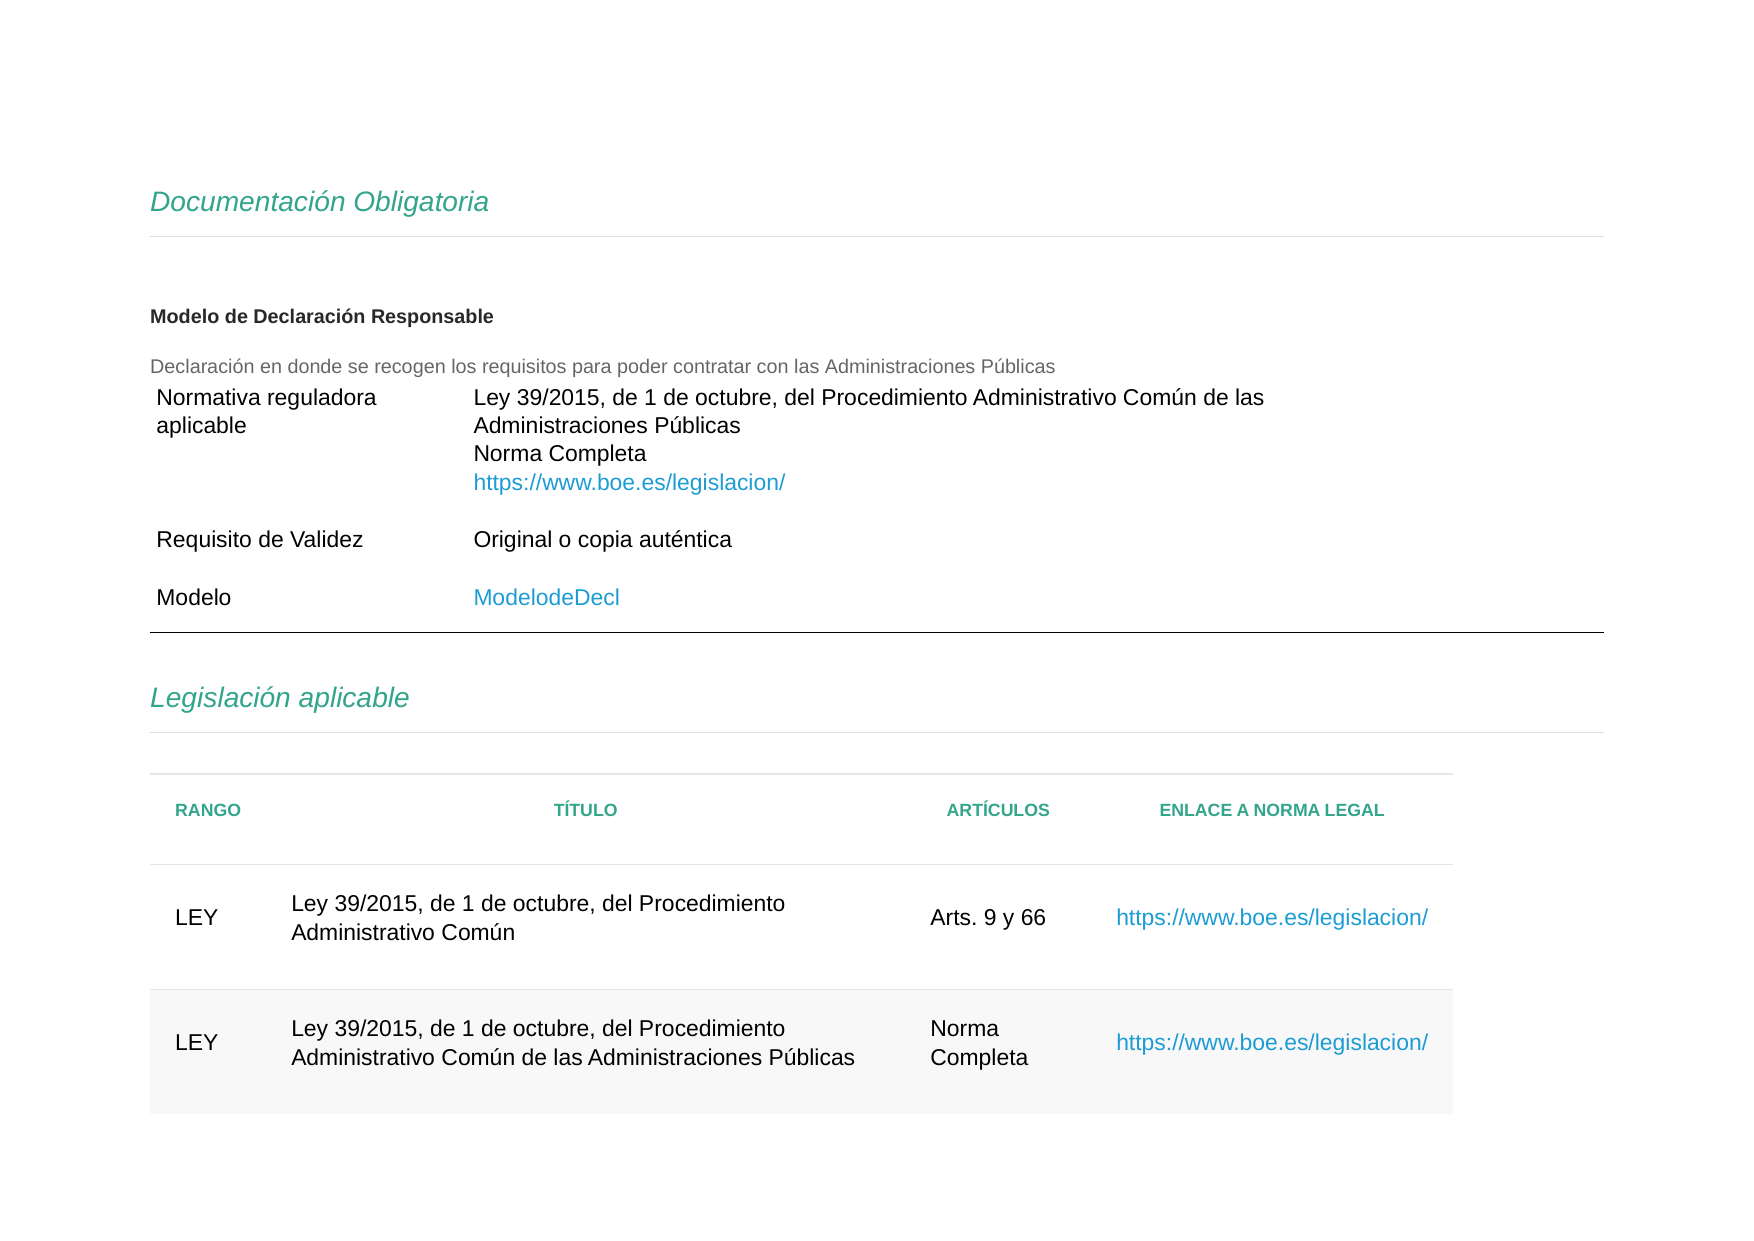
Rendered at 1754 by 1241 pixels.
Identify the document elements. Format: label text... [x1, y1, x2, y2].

table_cell LEY [150, 865, 266, 988]
table_header RANGO [150, 775, 266, 863]
table_header Ley 39/2015, de 1 de octubre, del Procedimiento Administrativo Común de las Administraciones Públicas Norma Completa https://www.boe.es/legislacion/ [467, 377, 1403, 520]
table_header Normativa reguladora aplicable [150, 377, 467, 520]
subtitle Legislación aplicable [150, 681, 1604, 732]
table_cell Modelo [150, 578, 467, 632]
table_cell Requisito de Validez [150, 520, 467, 578]
table_cell Arts. 9 y 66 [905, 865, 1091, 988]
text Modelo de Declaración Responsable [150, 277, 1604, 327]
table_cell Norma Completa [905, 990, 1091, 1114]
table_header ARTÍCULOS [905, 775, 1091, 863]
table_cell https://www.boe.es/legislacion/ [1091, 990, 1453, 1114]
table_cell Ley 39/2015, de 1 de octubre, del Procedimiento Administrativo Común [266, 865, 905, 988]
table_header ENLACE A NORMA LEGAL [1091, 775, 1453, 863]
subtitle Documentación Obligatoria [150, 184, 1604, 236]
table_cell Ley 39/2015, de 1 de octubre, del Procedimiento Administrativo Común de las Administraciones Públicas [266, 990, 905, 1114]
table_header TÍTULO [266, 775, 905, 863]
table_cell LEY [150, 990, 266, 1114]
table_cell ModelodeDecl [467, 578, 1403, 632]
table_cell Original o copia auténtica [467, 520, 1403, 578]
text Declaración en donde se recogen los requisitos para poder contratar con las Administraciones Públicas [150, 327, 1604, 377]
table_cell https://www.boe.es/legislacion/ [1091, 865, 1453, 988]
